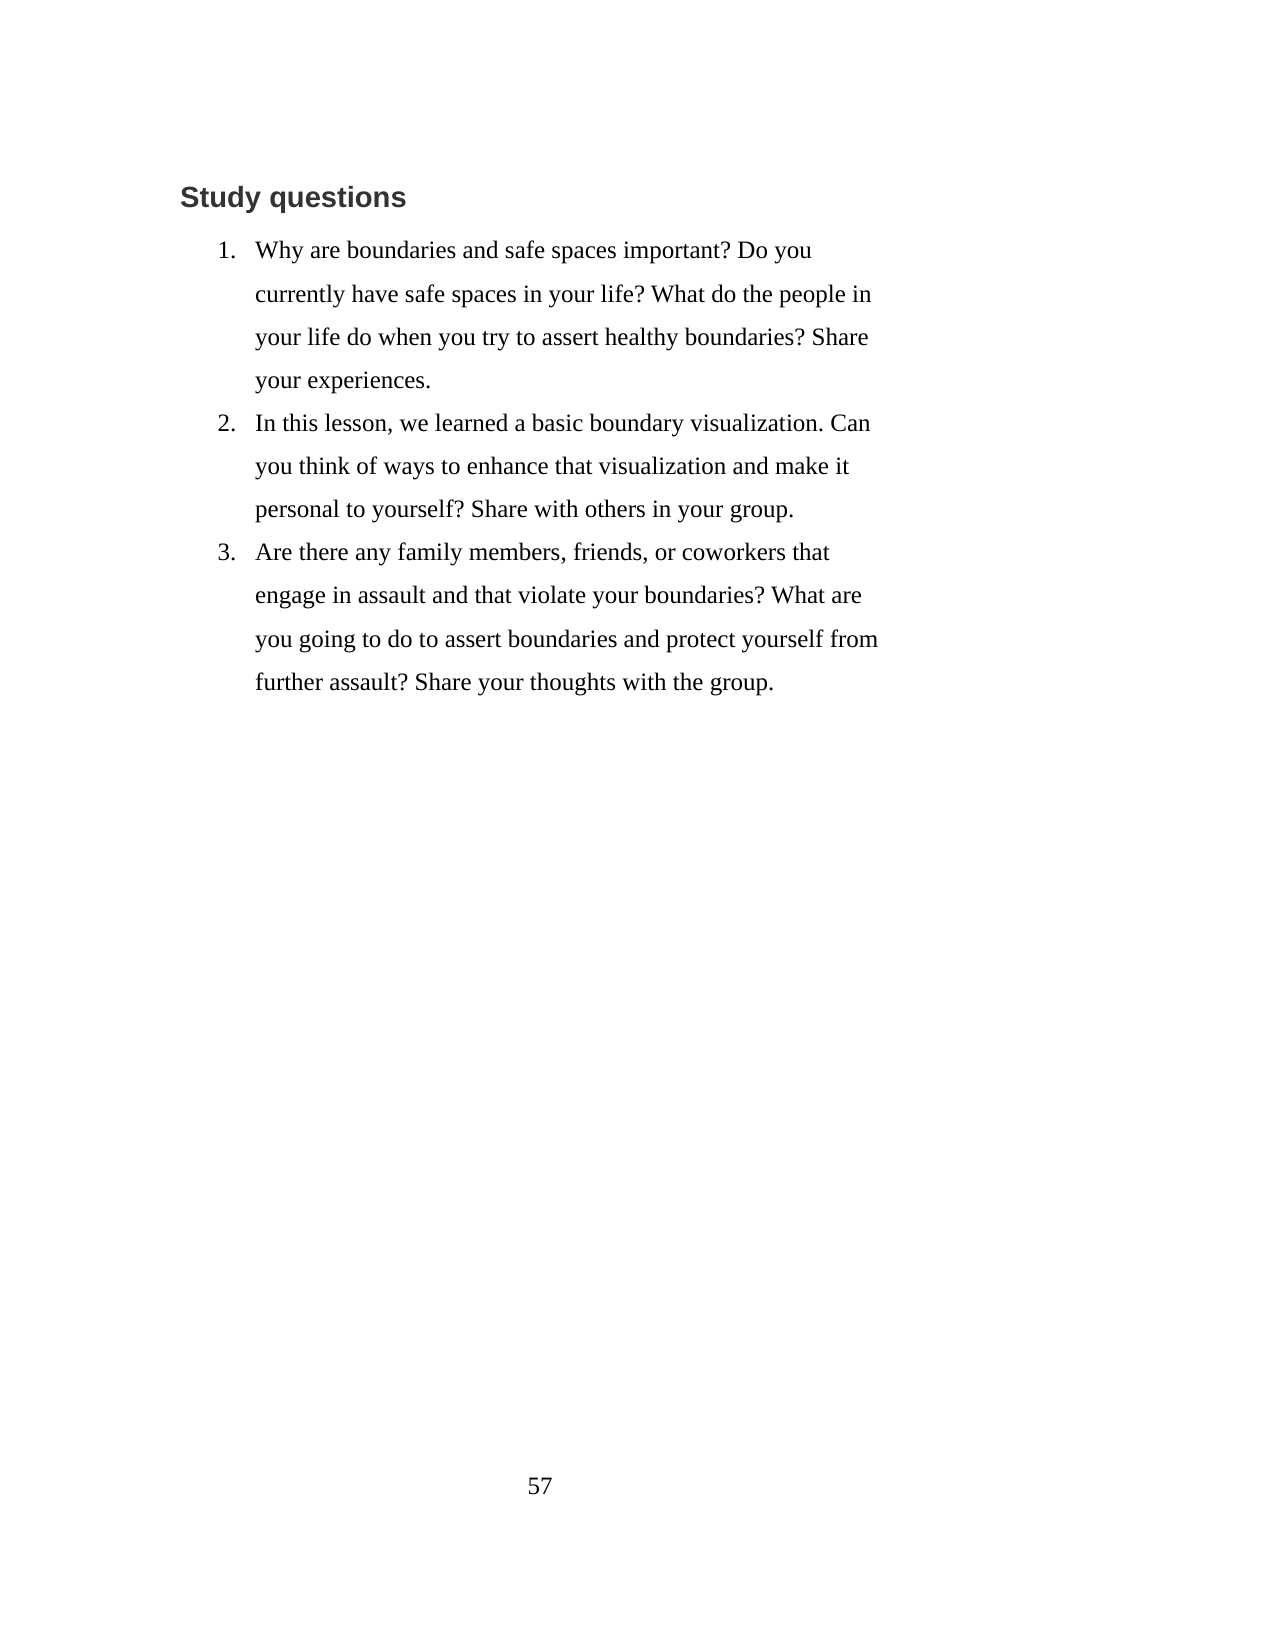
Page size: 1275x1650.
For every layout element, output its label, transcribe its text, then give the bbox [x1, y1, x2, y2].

list Why are boundaries and safe spaces important? Do you currently have safe spaces in your life? What do the people in your life do when you try to assert healthy boundaries? Share your experiences. [217, 236, 900, 394]
list In this lesson, we learned a basic boundary visualization. Can you think of ways to enhance that visualization and make it personal to yourself? Share with others in your group. [217, 408, 900, 523]
list Are there any family members, friends, or coworkers that engage in assault and that violate your boundaries? What are you going to do to assert boundaries and protect yourself from further assault? Share your thoughts with the group. [217, 537, 900, 696]
subtitle Study questions [180, 180, 900, 213]
